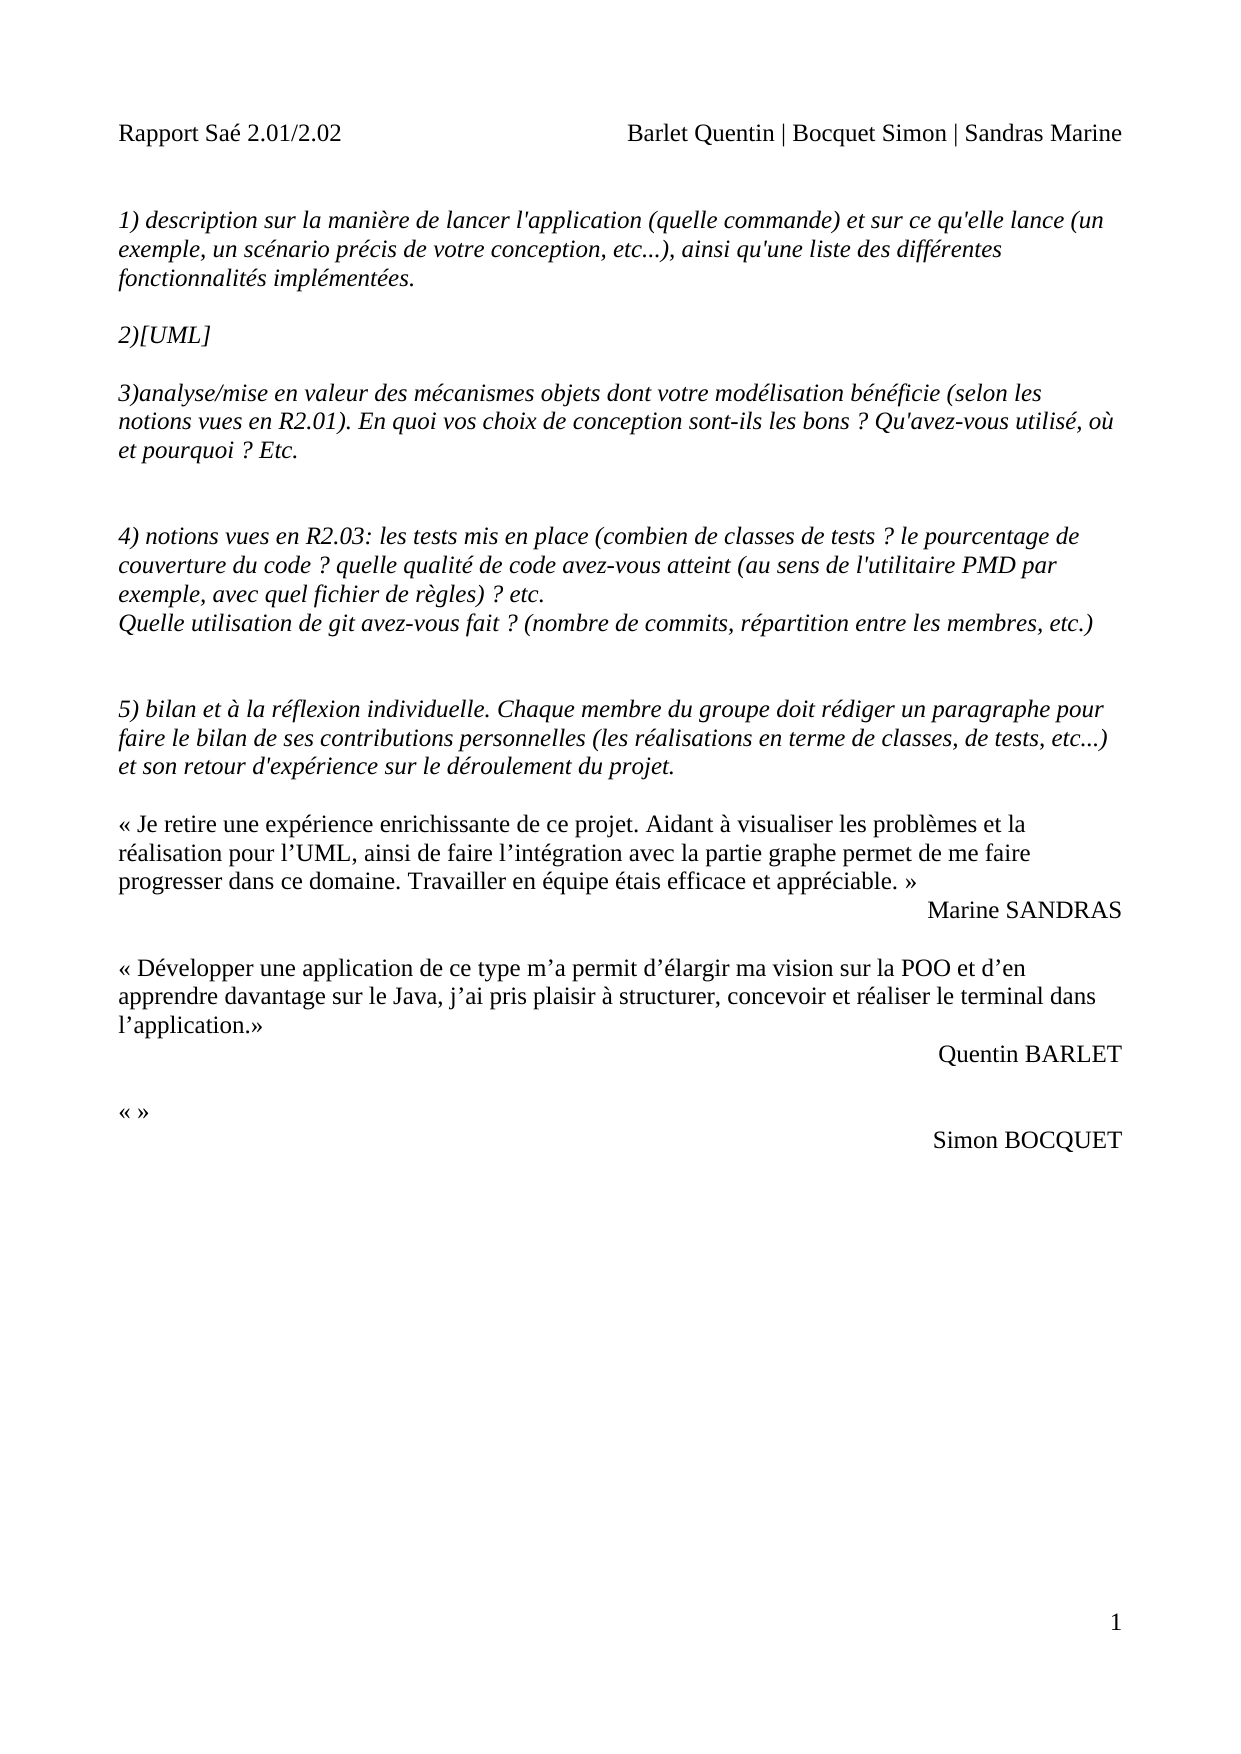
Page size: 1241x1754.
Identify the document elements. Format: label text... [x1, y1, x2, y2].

text 5) bilan et à la réflexion individuelle. Chaque membre du groupe doit rédiger un paragraphe pour faire le bilan de ses contributions personnelles (les réalisations en terme de classes, de tests, etc...) et son retour d'expérience sur le déroulement du projet. [118, 694, 1122, 780]
text Quentin BARLET [118, 1039, 1122, 1068]
text Marine SANDRAS [118, 895, 1122, 924]
text 4) notions vues en R2.03: les tests mis en place (combien de classes de tests ? le pourcentage de couverture du code ? quelle qualité de code avez-vous atteint (au sens de l'utilitaire PMD par exemple, avec quel fichier de règles) ? etc. Quelle utilisation de git avez-vous fait ? (nombre de commits, répartition entre les membres, etc.) [118, 521, 1122, 636]
text 2)[UML] [118, 320, 1122, 349]
text « Je retire une expérience enrichissante de ce projet. Aidant à visualiser les problèmes et la réalisation pour l’UML, ainsi de faire l’intégration avec la partie graphe permet de me faire progresser dans ce domaine. Travailler en équipe étais efficace et appréciable. » [118, 809, 1122, 895]
text « » [118, 1096, 1122, 1125]
text « Développer une application de ce type m’a permit d’élargir ma vision sur la POO et d’en apprendre davantage sur le Java, j’ai pris plaisir à structurer, concevoir et réaliser le terminal dans l’application.» [118, 953, 1122, 1039]
text 1) description sur la manière de lancer l'application (quelle commande) et sur ce qu'elle lance (un exemple, un scénario précis de votre conception, etc...), ainsi qu'une liste des différentes fonctionnalités implémentées. [118, 205, 1122, 291]
text Simon BOCQUET [118, 1125, 1122, 1154]
text 3)analyse/mise en valeur des mécanismes objets dont votre modélisation bénéficie (selon les notions vues en R2.01). En quoi vos choix de conception sont-ils les bons ? Qu'avez-vous utilisé, où et pourquoi ? Etc. [118, 349, 1122, 464]
